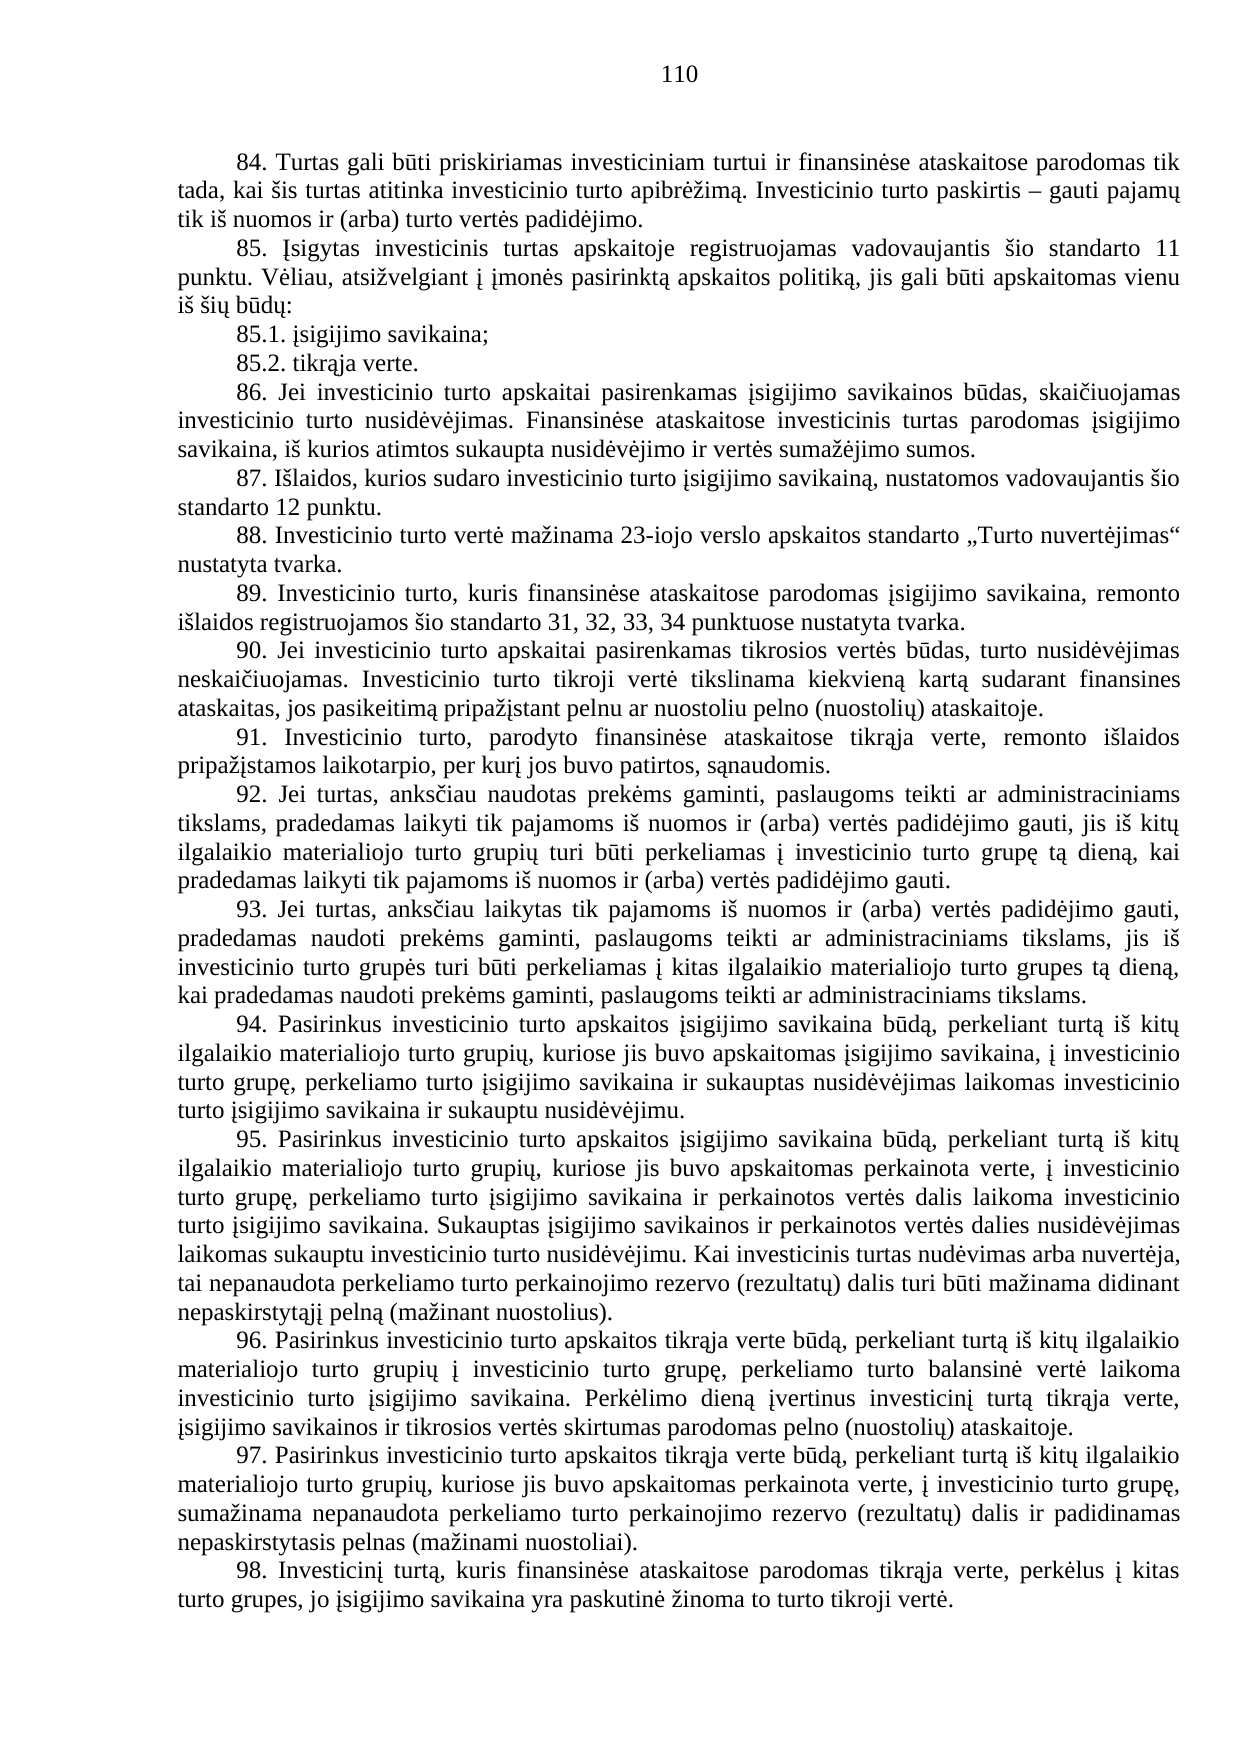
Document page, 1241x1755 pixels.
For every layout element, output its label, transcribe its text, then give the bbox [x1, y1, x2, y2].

text 98. Investicinį turtą, kuris finansinėse ataskaitose parodomas tikrąja verte, perkėlus į kitas turto grupes, jo įsigijimo savikaina yra paskutinė žinoma to turto tikroji vertė. [177, 1556, 1181, 1613]
text 90. Jei investicinio turto apskaitai pasirenkamas tikrosios vertės būdas, turto nusidėvėjimas neskaičiuojamas. Investicinio turto tikroji vertė tikslinama kiekvieną kartą sudarant finansines ataskaitas, jos pasikeitimą pripažįstant pelnu ar nuostoliu pelno (nuostolių) ataskaitoje. [177, 636, 1181, 722]
text 88. Investicinio turto vertė mažinama 23-iojo verslo apskaitos standarto „Turto nuvertėjimas“ nustatyta tvarka. [177, 521, 1181, 578]
text 85.1. įsigijimo savikaina; [177, 319, 1181, 348]
text 85.2. tikrąja verte. [177, 348, 1181, 377]
text 95. Pasirinkus investicinio turto apskaitos įsigijimo savikaina būdą, perkeliant turtą iš kitų ilgalaikio materialiojo turto grupių, kuriose jis buvo apskaitomas perkainota verte, į investicinio turto grupę, perkeliamo turto įsigijimo savikaina ir perkainotos vertės dalis laikoma investicinio turto įsigijimo savikaina. Sukauptas įsigijimo savikainos ir perkainotos vertės dalies nusidėvėjimas laikomas sukauptu investicinio turto nusidėvėjimu. Kai investicinis turtas nudėvimas arba nuvertėja, tai nepanaudota perkeliamo turto perkainojimo rezervo (rezultatų) dalis turi būti mažinama didinant nepaskirstytąjį pelną (mažinant nuostolius). [177, 1124, 1181, 1326]
text 94. Pasirinkus investicinio turto apskaitos įsigijimo savikaina būdą, perkeliant turtą iš kitų ilgalaikio materialiojo turto grupių, kuriose jis buvo apskaitomas įsigijimo savikaina, į investicinio turto grupę, perkeliamo turto įsigijimo savikaina ir sukauptas nusidėvėjimas laikomas investicinio turto įsigijimo savikaina ir sukauptu nusidėvėjimu. [177, 1009, 1181, 1124]
text 87. Išlaidos, kurios sudaro investicinio turto įsigijimo savikainą, nustatomos vadovaujantis šio standarto 12 punktu. [177, 463, 1181, 521]
text 85. Įsigytas investicinis turtas apskaitoje registruojamas vadovaujantis šio standarto 11 punktu. Vėliau, atsižvelgiant į įmonės pasirinktą apskaitos politiką, jis gali būti apskaitomas vienu iš šių būdų: [177, 233, 1181, 319]
text 97. Pasirinkus investicinio turto apskaitos tikrąja verte būdą, perkeliant turtą iš kitų ilgalaikio materialiojo turto grupių, kuriose jis buvo apskaitomas perkainota verte, į investicinio turto grupę, sumažinama nepanaudota perkeliamo turto perkainojimo rezervo (rezultatų) dalis ir padidinamas nepaskirstytasis pelnas (mažinami nuostoliai). [177, 1441, 1181, 1556]
text 91. Investicinio turto, parodyto finansinėse ataskaitose tikrąja verte, remonto išlaidos pripažįstamos laikotarpio, per kurį jos buvo patirtos, sąnaudomis. [177, 722, 1181, 779]
text 84. Turtas gali būti priskiriamas investiciniam turtui ir finansinėse ataskaitose parodomas tik tada, kai šis turtas atitinka investicinio turto apibrėžimą. Investicinio turto paskirtis – gauti pajamų tik iš nuomos ir (arba) turto vertės padidėjimo. [177, 147, 1181, 233]
text 96. Pasirinkus investicinio turto apskaitos tikrąja verte būdą, perkeliant turtą iš kitų ilgalaikio materialiojo turto grupių į investicinio turto grupę, perkeliamo turto balansinė vertė laikoma investicinio turto įsigijimo savikaina. Perkėlimo dieną įvertinus investicinį turtą tikrąja verte, įsigijimo savikainos ir tikrosios vertės skirtumas parodomas pelno (nuostolių) ataskaitoje. [177, 1326, 1181, 1441]
text 93. Jei turtas, anksčiau laikytas tik pajamoms iš nuomos ir (arba) vertės padidėjimo gauti, pradedamas naudoti prekėms gaminti, paslaugoms teikti ar administraciniams tikslams, jis iš investicinio turto grupės turi būti perkeliamas į kitas ilgalaikio materialiojo turto grupes tą dieną, kai pradedamas naudoti prekėms gaminti, paslaugoms teikti ar administraciniams tikslams. [177, 894, 1181, 1009]
text 86. Jei investicinio turto apskaitai pasirenkamas įsigijimo savikainos būdas, skaičiuojamas investicinio turto nusidėvėjimas. Finansinėse ataskaitose investicinis turtas parodomas įsigijimo savikaina, iš kurios atimtos sukaupta nusidėvėjimo ir vertės sumažėjimo sumos. [177, 377, 1181, 463]
text 92. Jei turtas, anksčiau naudotas prekėms gaminti, paslaugoms teikti ar administraciniams tikslams, pradedamas laikyti tik pajamoms iš nuomos ir (arba) vertės padidėjimo gauti, jis iš kitų ilgalaikio materialiojo turto grupių turi būti perkeliamas į investicinio turto grupę tą dieną, kai pradedamas laikyti tik pajamoms iš nuomos ir (arba) vertės padidėjimo gauti. [177, 779, 1181, 894]
text 89. Investicinio turto, kuris finansinėse ataskaitose parodomas įsigijimo savikaina, remonto išlaidos registruojamos šio standarto 31, 32, 33, 34 punktuose nustatyta tvarka. [177, 578, 1181, 636]
